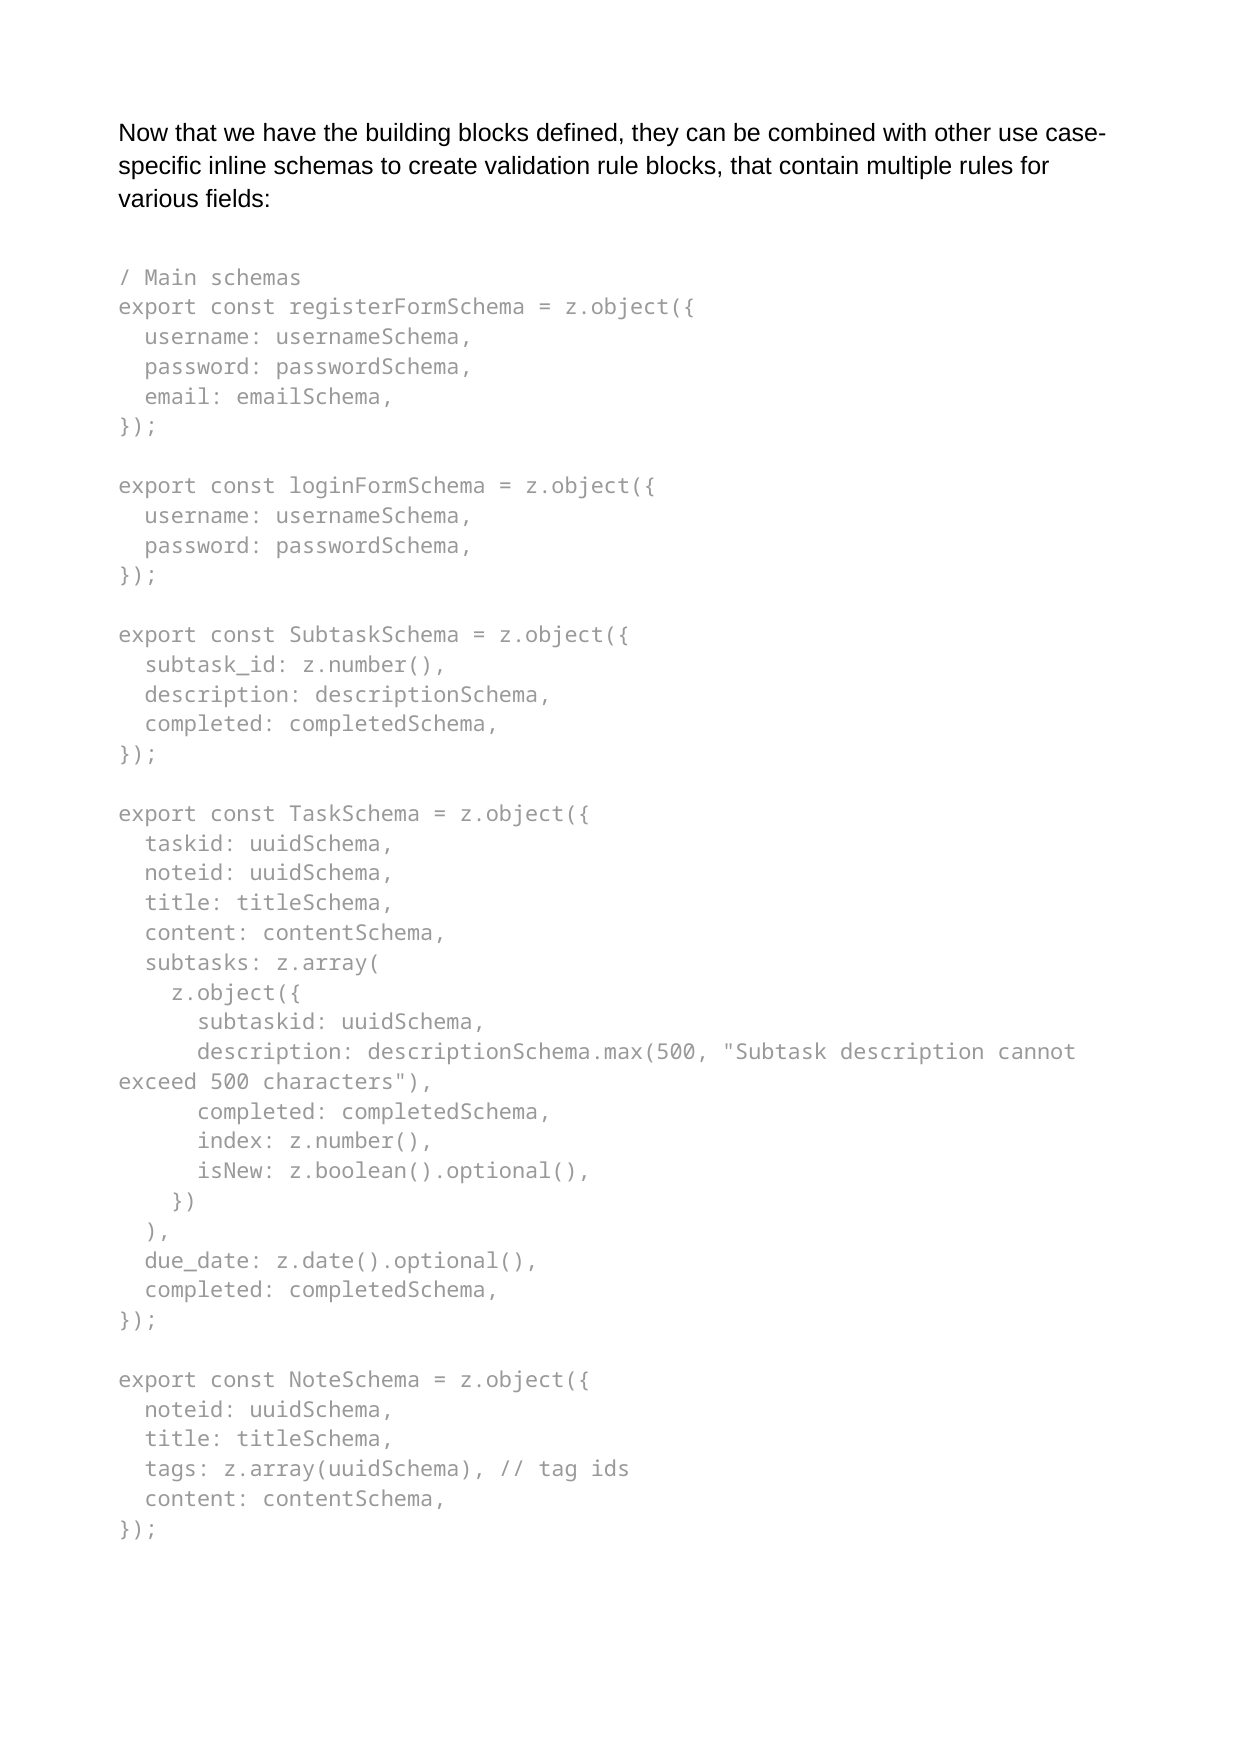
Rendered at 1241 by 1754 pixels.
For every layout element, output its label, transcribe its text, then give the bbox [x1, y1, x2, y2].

text noteid: uuidSchema, [118, 1394, 1122, 1423]
text }); [118, 411, 1122, 440]
text completed: completedSchema, [118, 1096, 1122, 1126]
text completed: completedSchema, [118, 1274, 1122, 1304]
text / Main schemas [118, 232, 1122, 291]
text description: descriptionSchema.max(500, "Subtask description cannot exceed 500 characters"), [118, 1036, 1122, 1096]
text ), [118, 1215, 1122, 1245]
text subtask_id: z.number(), [118, 649, 1122, 679]
text password: passwordSchema, [118, 351, 1122, 381]
text }) [118, 1185, 1122, 1215]
text title: titleSchema, [118, 1423, 1122, 1453]
text isNew: z.boolean().optional(), [118, 1155, 1122, 1185]
text export const NoteSchema = z.object({ [118, 1364, 1122, 1394]
text index: z.number(), [118, 1126, 1122, 1155]
text subtasks: z.array( [118, 947, 1122, 977]
text export const loginFormSchema = z.object({ [118, 470, 1122, 500]
text }); [118, 559, 1122, 589]
text completed: completedSchema, [118, 708, 1122, 738]
text content: contentSchema, [118, 1483, 1122, 1513]
text }); [118, 1304, 1122, 1334]
text z.object({ [118, 977, 1122, 1006]
text Now that we have the building blocks defined, they can be combined with other use case-specific inline schemas to create validation rule blocks, that contain multiple rules for various fields: [118, 118, 1122, 213]
text due_date: z.date().optional(), [118, 1245, 1122, 1274]
text }); [118, 1513, 1122, 1543]
text title: titleSchema, [118, 887, 1122, 917]
text email: emailSchema, [118, 381, 1122, 411]
text password: passwordSchema, [118, 530, 1122, 559]
text taskid: uuidSchema, [118, 828, 1122, 857]
text username: usernameSchema, [118, 321, 1122, 351]
text subtaskid: uuidSchema, [118, 1006, 1122, 1036]
text export const SubtaskSchema = z.object({ [118, 619, 1122, 649]
text export const TaskSchema = z.object({ [118, 798, 1122, 828]
text username: usernameSchema, [118, 500, 1122, 530]
text }); [118, 738, 1122, 768]
text tags: z.array(uuidSchema), // tag ids [118, 1453, 1122, 1483]
text description: descriptionSchema, [118, 679, 1122, 708]
text noteid: uuidSchema, [118, 857, 1122, 887]
text export const registerFormSchema = z.object({ [118, 291, 1122, 321]
text content: contentSchema, [118, 917, 1122, 947]
